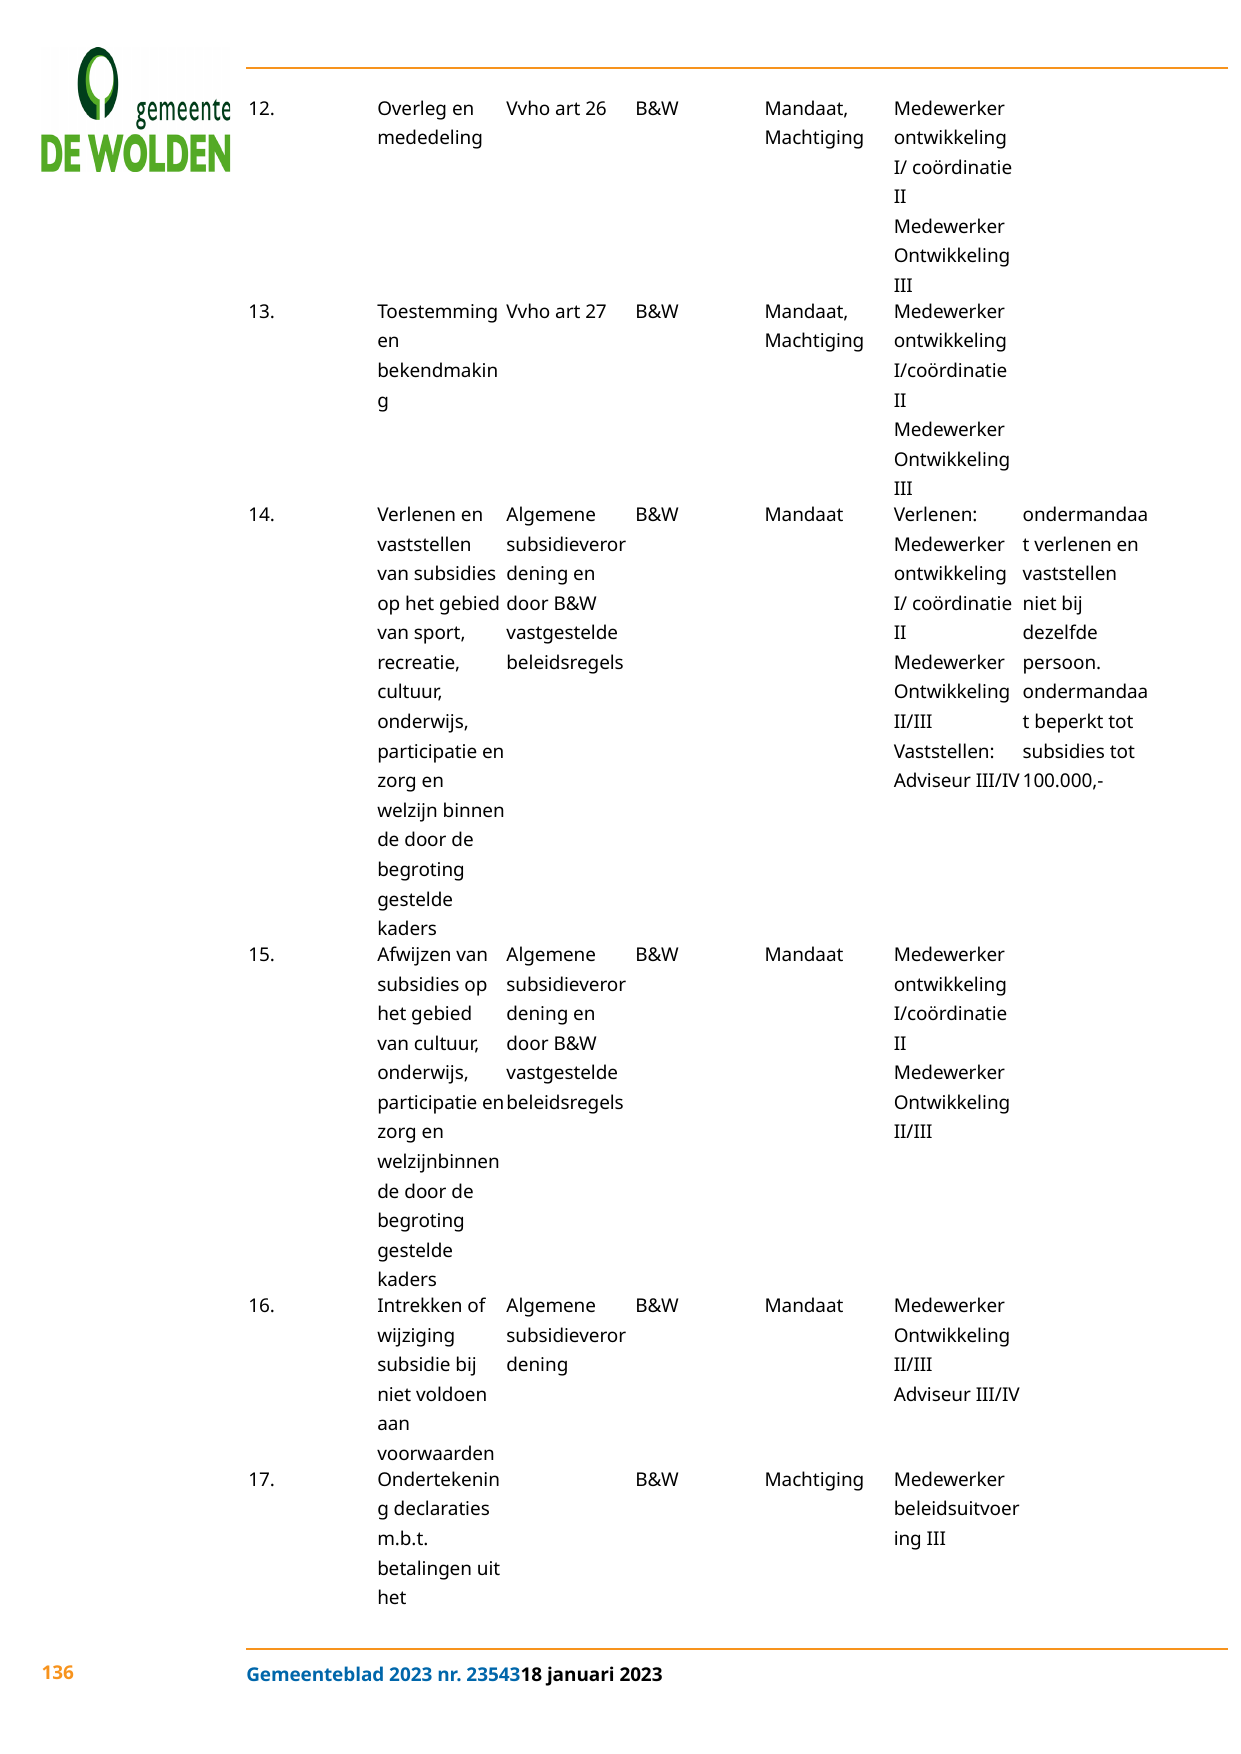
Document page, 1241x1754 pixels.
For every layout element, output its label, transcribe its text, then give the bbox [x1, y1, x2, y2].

table_cell Algemene subsidieverordening en door B&W vastgestelde beleidsregels [506, 501, 635, 941]
table_cell B&W [635, 1292, 764, 1466]
table_cell B&W [635, 501, 764, 941]
picture [41, 47, 231, 172]
table_cell Machtiging [764, 1466, 893, 1610]
table_cell Afwijzen van subsidies op het gebied van cultuur, onderwijs, participatie en zorg en welzijnbinnen de door de begroting gestelde kaders [377, 941, 506, 1292]
table_cell Mandaat [764, 941, 893, 1292]
table_cell [248, 298, 377, 501]
table_cell Overleg en mededeling [377, 95, 506, 298]
table_cell Mandaat [764, 501, 893, 941]
table_cell Algemene subsidieverordening en door B&W vastgestelde beleidsregels [506, 941, 635, 1292]
table_cell [1023, 1292, 1152, 1466]
table_cell B&W [635, 941, 764, 1292]
table_cell Vvho art 27 [506, 298, 635, 501]
table_cell Verlenen: Medewerker ontwikkeling I/ coördinatie II Medewerker Ontwikkeling II/III Vaststellen: Adviseur III/IV [894, 501, 1022, 941]
table_cell [1023, 1466, 1152, 1610]
table_cell [248, 1292, 377, 1466]
table_cell [248, 95, 377, 298]
table_cell Mandaat [764, 1292, 893, 1466]
table_cell Ondertekening declaraties m.b.t. betalingen uit het [377, 1466, 506, 1610]
table_cell Medewerker ontwikkeling I/coördinatie II Medewerker Ontwikkeling III [894, 298, 1022, 501]
table_cell Vvho art 26 [506, 95, 635, 298]
table_cell Algemene subsidieverordening [506, 1292, 635, 1466]
table_cell Medewerker Ontwikkeling II/III Adviseur III/IV [894, 1292, 1022, 1466]
table_cell [248, 941, 377, 1292]
table_cell B&W [635, 298, 764, 501]
table_cell [506, 1466, 635, 1610]
table_cell Toestemming en bekendmaking [377, 298, 506, 501]
table_cell [1023, 298, 1152, 501]
table_cell [248, 1466, 377, 1610]
table_cell Verlenen en vaststellen van subsidies op het gebied van sport, recreatie, cultuur, onderwijs, participatie en zorg en welzijn binnen de door de begroting gestelde kaders [377, 501, 506, 941]
table_cell [248, 501, 377, 941]
table_cell B&W [635, 1466, 764, 1610]
table_cell Medewerker ontwikkeling I/ coördinatie II Medewerker Ontwikkeling III [894, 95, 1022, 298]
table_cell Intrekken of wijziging subsidie bij niet voldoen aan voorwaarden [377, 1292, 506, 1466]
table_cell ondermandaat verlenen en vaststellen niet bij dezelfde persoon. ondermandaat beperkt tot subsidies tot 100.000,- [1023, 501, 1152, 941]
table_cell [1023, 95, 1152, 298]
table_cell Mandaat, Machtiging [764, 298, 893, 501]
table_cell Mandaat, Machtiging [764, 95, 893, 298]
table_cell B&W [635, 95, 764, 298]
table_cell [1023, 941, 1152, 1292]
table_cell Medewerker ontwikkeling I/coördinatie II Medewerker Ontwikkeling II/III [894, 941, 1022, 1292]
table_cell Medewerker beleidsuitvoering III [894, 1466, 1022, 1610]
